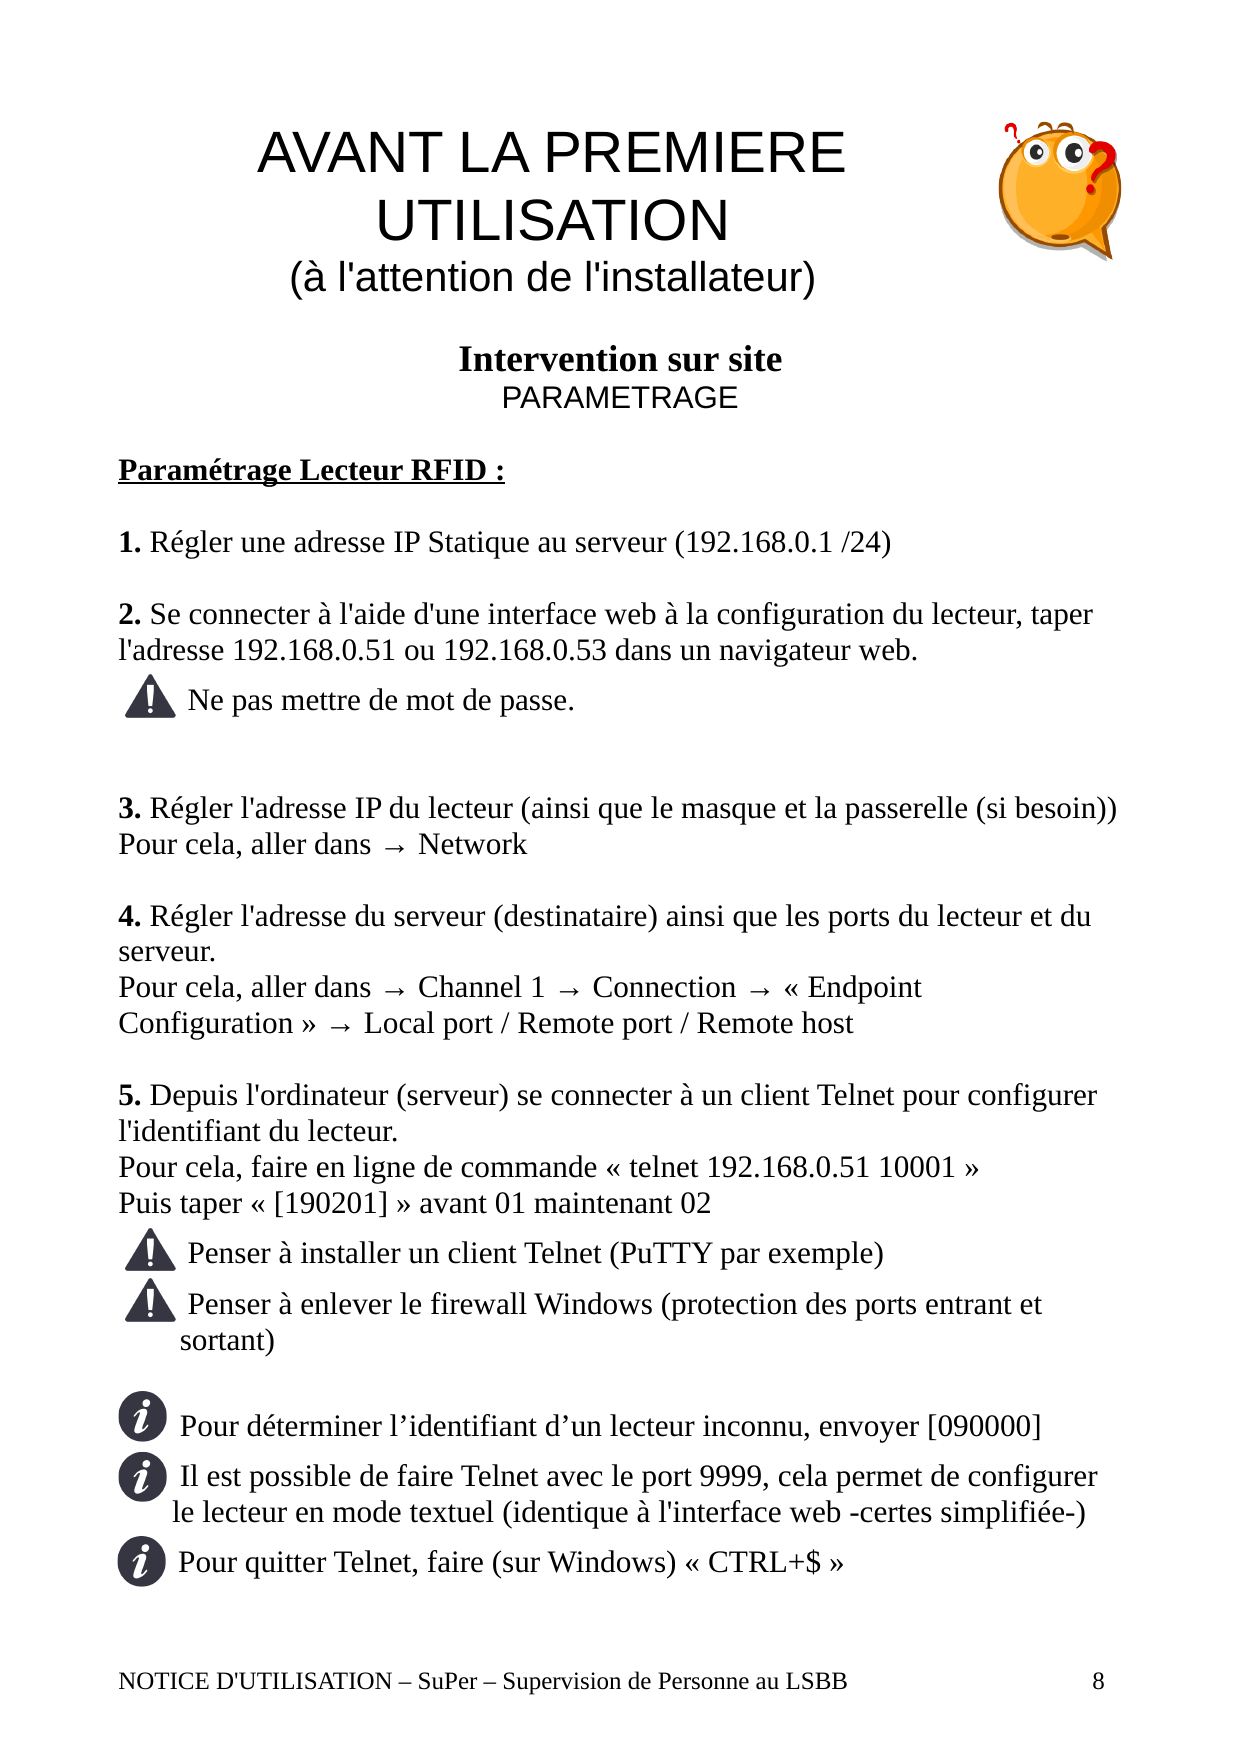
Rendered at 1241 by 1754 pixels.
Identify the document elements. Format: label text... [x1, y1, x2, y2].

text Pour cela, aller dans → Channel 1 → Connection → « Endpoint Configuration » → Local port / Remote port / Remote host [118, 969, 1122, 1041]
text Pour cela, faire en ligne de commande « telnet 192.168.0.51 10001 » [118, 1148, 1122, 1184]
picture [121, 1220, 180, 1330]
picture [112, 1530, 171, 1592]
picture [113, 1385, 172, 1507]
text Penser à installer un client Telnet (PuTTY par exemple) [180, 1234, 1122, 1271]
picture [121, 666, 180, 726]
text Intervention sur site [118, 336, 1122, 379]
picture [987, 120, 1125, 262]
text Ne pas mettre de mot de passe. [180, 681, 1122, 717]
text Pour cela, aller dans → Network [118, 825, 1122, 861]
text 5. Depuis l'ordinateur (serveur) se connecter à un client Telnet pour configurer l'identifiant du lecteur. [118, 1076, 1122, 1148]
text PARAMETRAGE [118, 379, 1122, 415]
text Penser à enlever le firewall Windows (protection des ports entrant et sortant) [118, 1285, 1122, 1357]
text Il est possible de faire Telnet avec le port 9999, cela permet de configurer le lecteur en mode textuel (identique à l'interface web -certes simplifiée-) [118, 1457, 1122, 1529]
text 2. Se connecter à l'aide d'une interface web à la configuration du lecteur, taper l'adresse 192.168.0.51 ou 192.168.0.53 dans un navigateur web. [118, 595, 1122, 667]
text 3. Régler l'adresse IP du lecteur (ainsi que le masque et la passerelle (si besoin)) [118, 789, 1122, 825]
text Pour quitter Telnet, faire (sur Windows) « CTRL+$ » [171, 1544, 1122, 1579]
text (à l'attention de l'installateur) [118, 252, 1122, 300]
text AVANT LA PREMIERE UTILISATION [118, 118, 1122, 252]
text 1. Régler une adresse IP Statique au serveur (192.168.0.1 /24) [118, 523, 1122, 559]
text Pour déterminer l’identifiant d’un lecteur inconnu, envoyer [090000] [172, 1407, 1122, 1443]
text Puis taper « [190201] » avant 01 maintenant 02 [118, 1184, 1122, 1220]
text 4. Régler l'adresse du serveur (destinataire) ainsi que les ports du lecteur et du serveur. [118, 897, 1122, 969]
text Paramétrage Lecteur RFID : [118, 451, 1122, 487]
